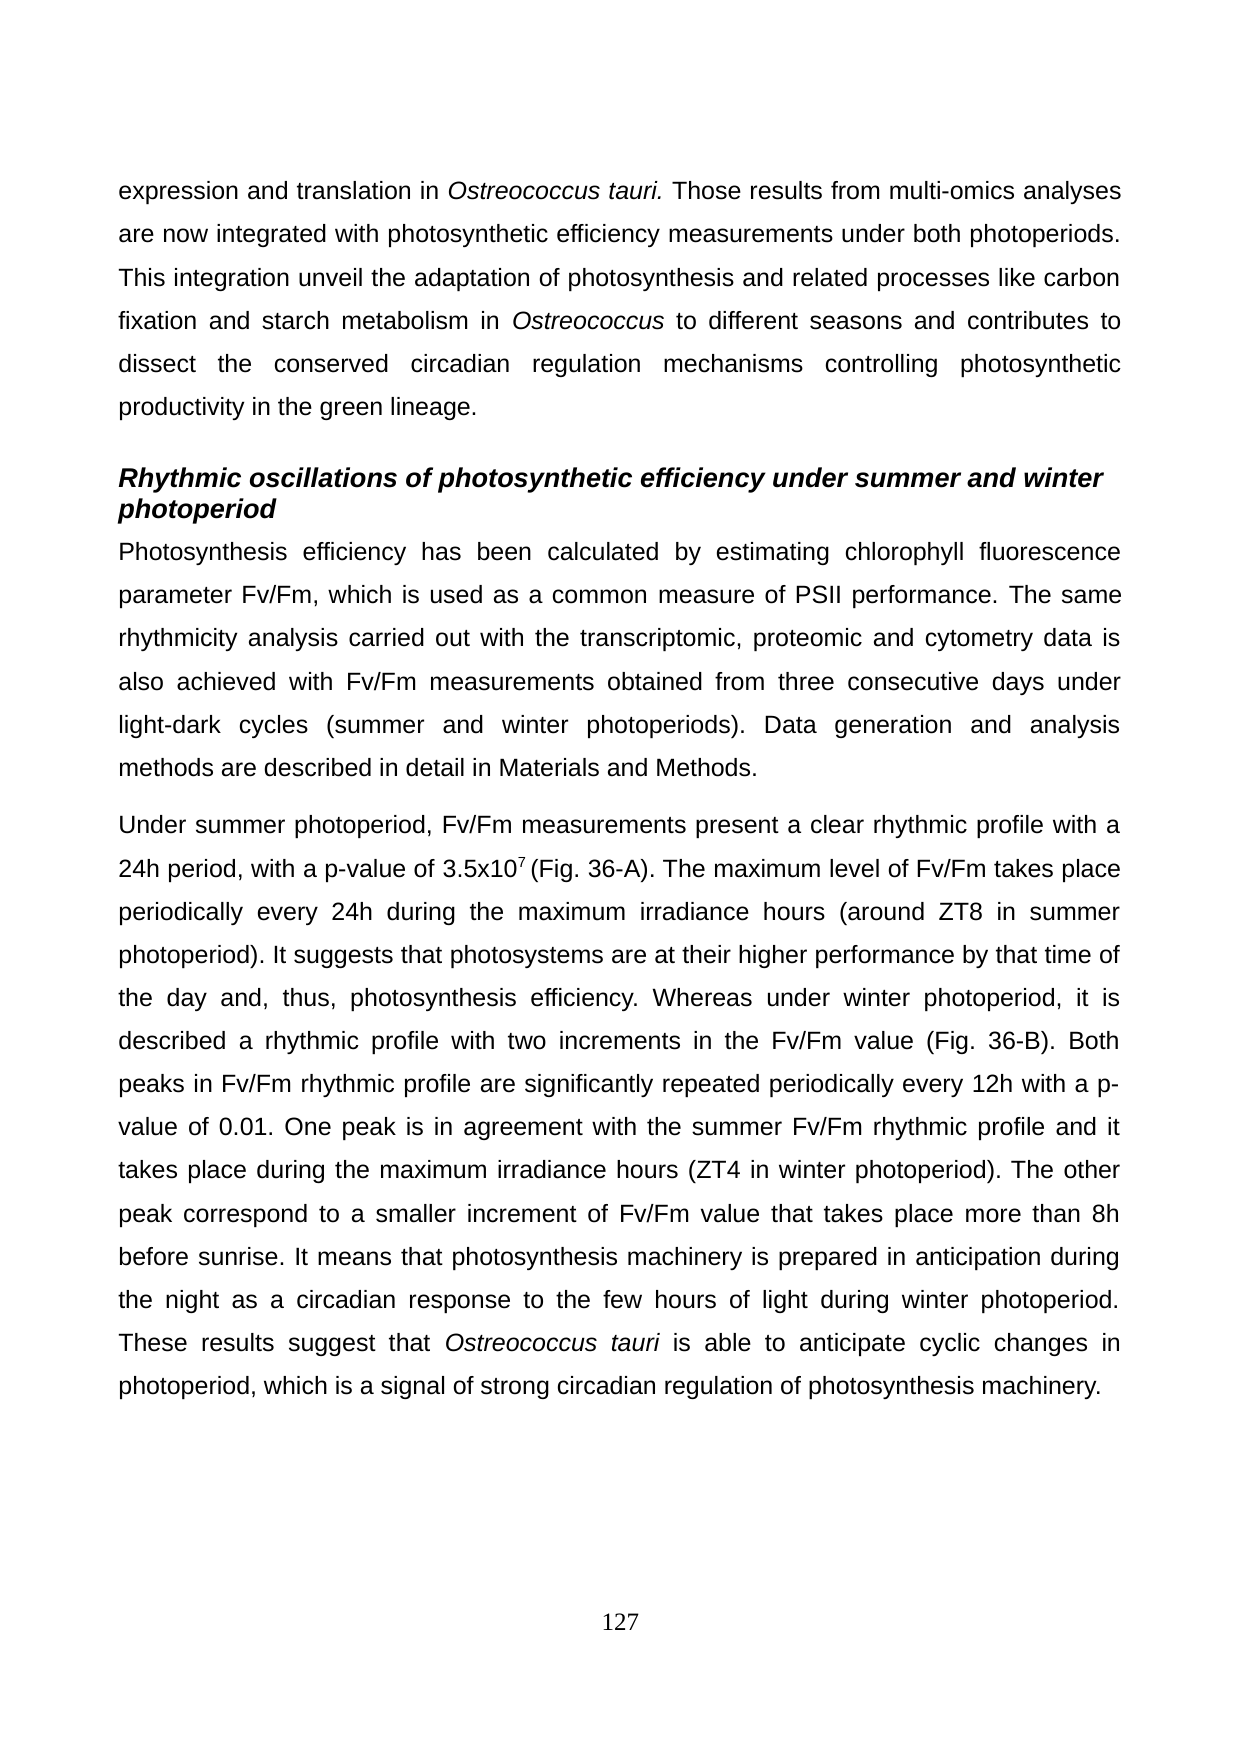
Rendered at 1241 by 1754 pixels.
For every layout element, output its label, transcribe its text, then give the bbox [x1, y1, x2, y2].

text Under summer photoperiod, Fv/Fm measurements present a clear rhythmic profile with a 24h period, with a p-value of 3.5x107 (Fig. 36-A). The maximum level of Fv/Fm takes place periodically every 24h during the maximum irradiance hours (around ZT8 in summer photoperiod). It suggests that photosystems are at their higher performance by that time of the day and, thus, photosynthesis efficiency. Whereas under winter photoperiod, it is described a rhythmic profile with two increments in the Fv/Fm value (Fig. 36-B). Both peaks in Fv/Fm rhythmic profile are significantly repeated periodically every 12h with a p-value of 0.01. One peak is in agreement with the summer Fv/Fm rhythmic profile and it takes place during the maximum irradiance hours (ZT4 in winter photoperiod). The other peak correspond to a smaller increment of Fv/Fm value that takes place more than 8h before sunrise. It means that photosynthesis machinery is prepared in anticipation during the night as a circadian response to the few hours of light during winter photoperiod. These results suggest that Ostreococcus tauri is able to anticipate cyclic changes in photoperiod, which is a signal of strong circadian regulation of photosynthesis machinery. [118, 811, 1122, 1400]
text Photosynthesis efficiency has been calculated by estimating chlorophyll fluorescence parameter Fv/Fm, which is used as a common measure of PSII performance. The same rhythmicity analysis carried out with the transcriptomic, proteomic and cytometry data is also achieved with Fv/Fm measurements obtained from three consecutive days under light-dark cycles (summer and winter photoperiods). Data generation and analysis methods are described in detail in Materials and Methods. [118, 537, 1122, 782]
subtitle Rhythmic oscillations of photosynthetic efficiency under summer and winter photoperiod [118, 462, 1122, 525]
text expression and translation in Ostreococcus tauri. Those results from multi-omics analyses are now integrated with photosynthetic efficiency measurements under both photoperiods. This integration unveil the adaptation of photosynthesis and related processes like carbon fixation and starch metabolism in Ostreococcus to different seasons and contributes to dissect the conserved circadian regulation mechanisms controlling photosynthetic productivity in the green lineage. [118, 176, 1122, 421]
